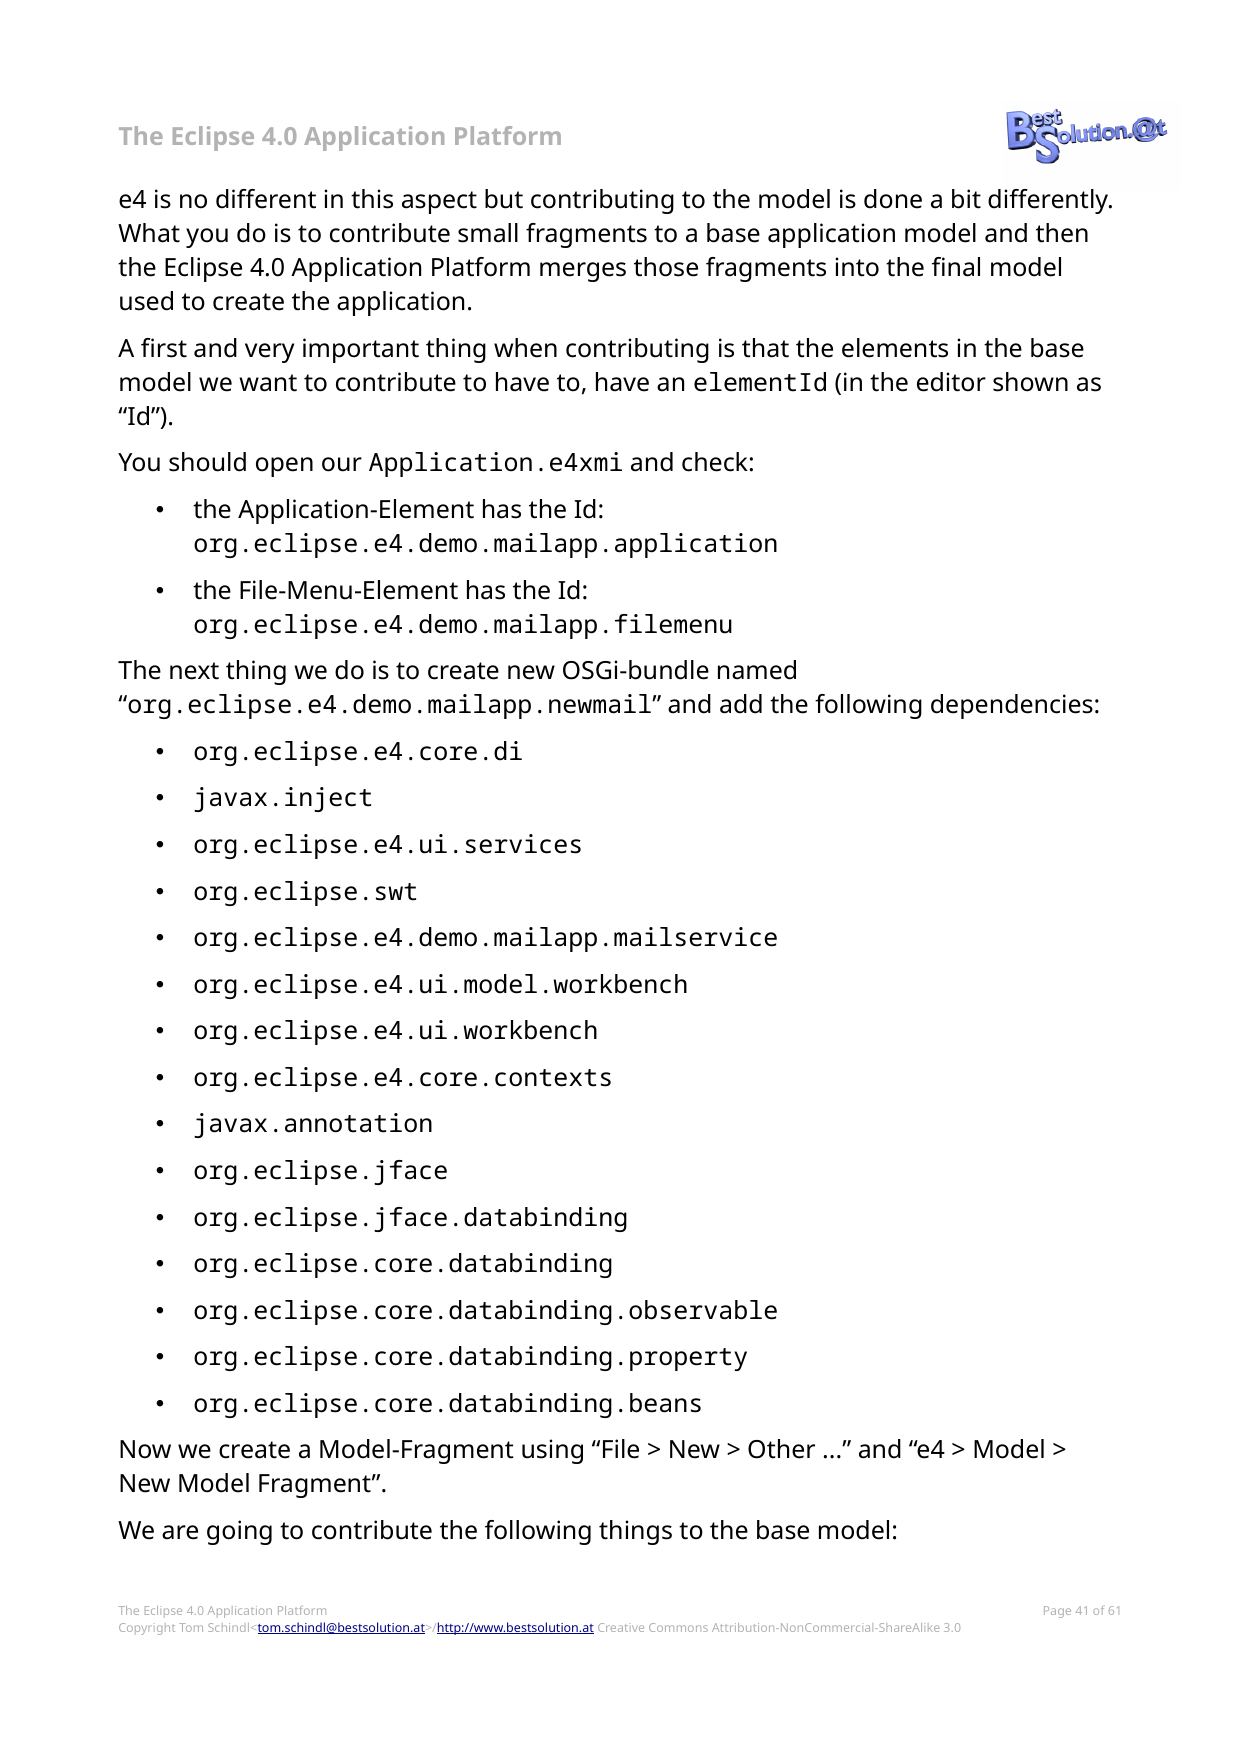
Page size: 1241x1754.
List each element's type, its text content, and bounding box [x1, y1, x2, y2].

list org.eclipse.e4.ui.model.workbench [156, 966, 1122, 1000]
list org.eclipse.core.databinding [156, 1246, 1122, 1280]
list org.eclipse.e4.ui.workbench [156, 1013, 1122, 1047]
list javax.annotation [156, 1106, 1122, 1140]
list javax.inject [156, 780, 1122, 814]
text We are going to contribute the following things to the base model: [118, 1513, 1122, 1547]
list org.eclipse.swt [156, 873, 1122, 907]
list org.eclipse.e4.core.contexts [156, 1059, 1122, 1093]
text The next thing we do is to create new OSGi-bundle named “org.eclipse.e4.demo.mailapp.newmail” and add the following dependencies: [118, 653, 1122, 721]
list org.eclipse.e4.core.di [156, 733, 1122, 768]
list org.eclipse.core.databinding.beans [156, 1385, 1122, 1419]
text A first and very important thing when contributing is that the elements in the base model we want to contribute to have to, have an elementId (in the editor shown as “Id”). [118, 330, 1122, 433]
list org.eclipse.e4.ui.services [156, 827, 1122, 861]
list org.eclipse.core.databinding.property [156, 1339, 1122, 1373]
picture [1002, 101, 1181, 191]
list org.eclipse.jface [156, 1153, 1122, 1187]
text e4 is no different in this aspect but contributing to the model is done a bit differently. What you do is to contribute small fragments to a base application model and then the Eclipse 4.0 Application Platform merges those fragments into the final model used to create the application. [118, 182, 1122, 318]
list org.eclipse.core.databinding.observable [156, 1292, 1122, 1326]
list org.eclipse.e4.demo.mailapp.mailservice [156, 920, 1122, 954]
text Now we create a Model-Fragment using “File > New > Other ...” and “e4 > Model > New Model Fragment”. [118, 1432, 1122, 1500]
list org.eclipse.jface.databinding [156, 1199, 1122, 1233]
list the Application-Element has the Id: org.eclipse.e4.demo.mailapp.application [156, 492, 1122, 560]
text You should open our Application.e4xmi and check: [118, 445, 1122, 479]
list the File-Menu-Element has the Id: org.eclipse.e4.demo.mailapp.filemenu [156, 572, 1122, 640]
